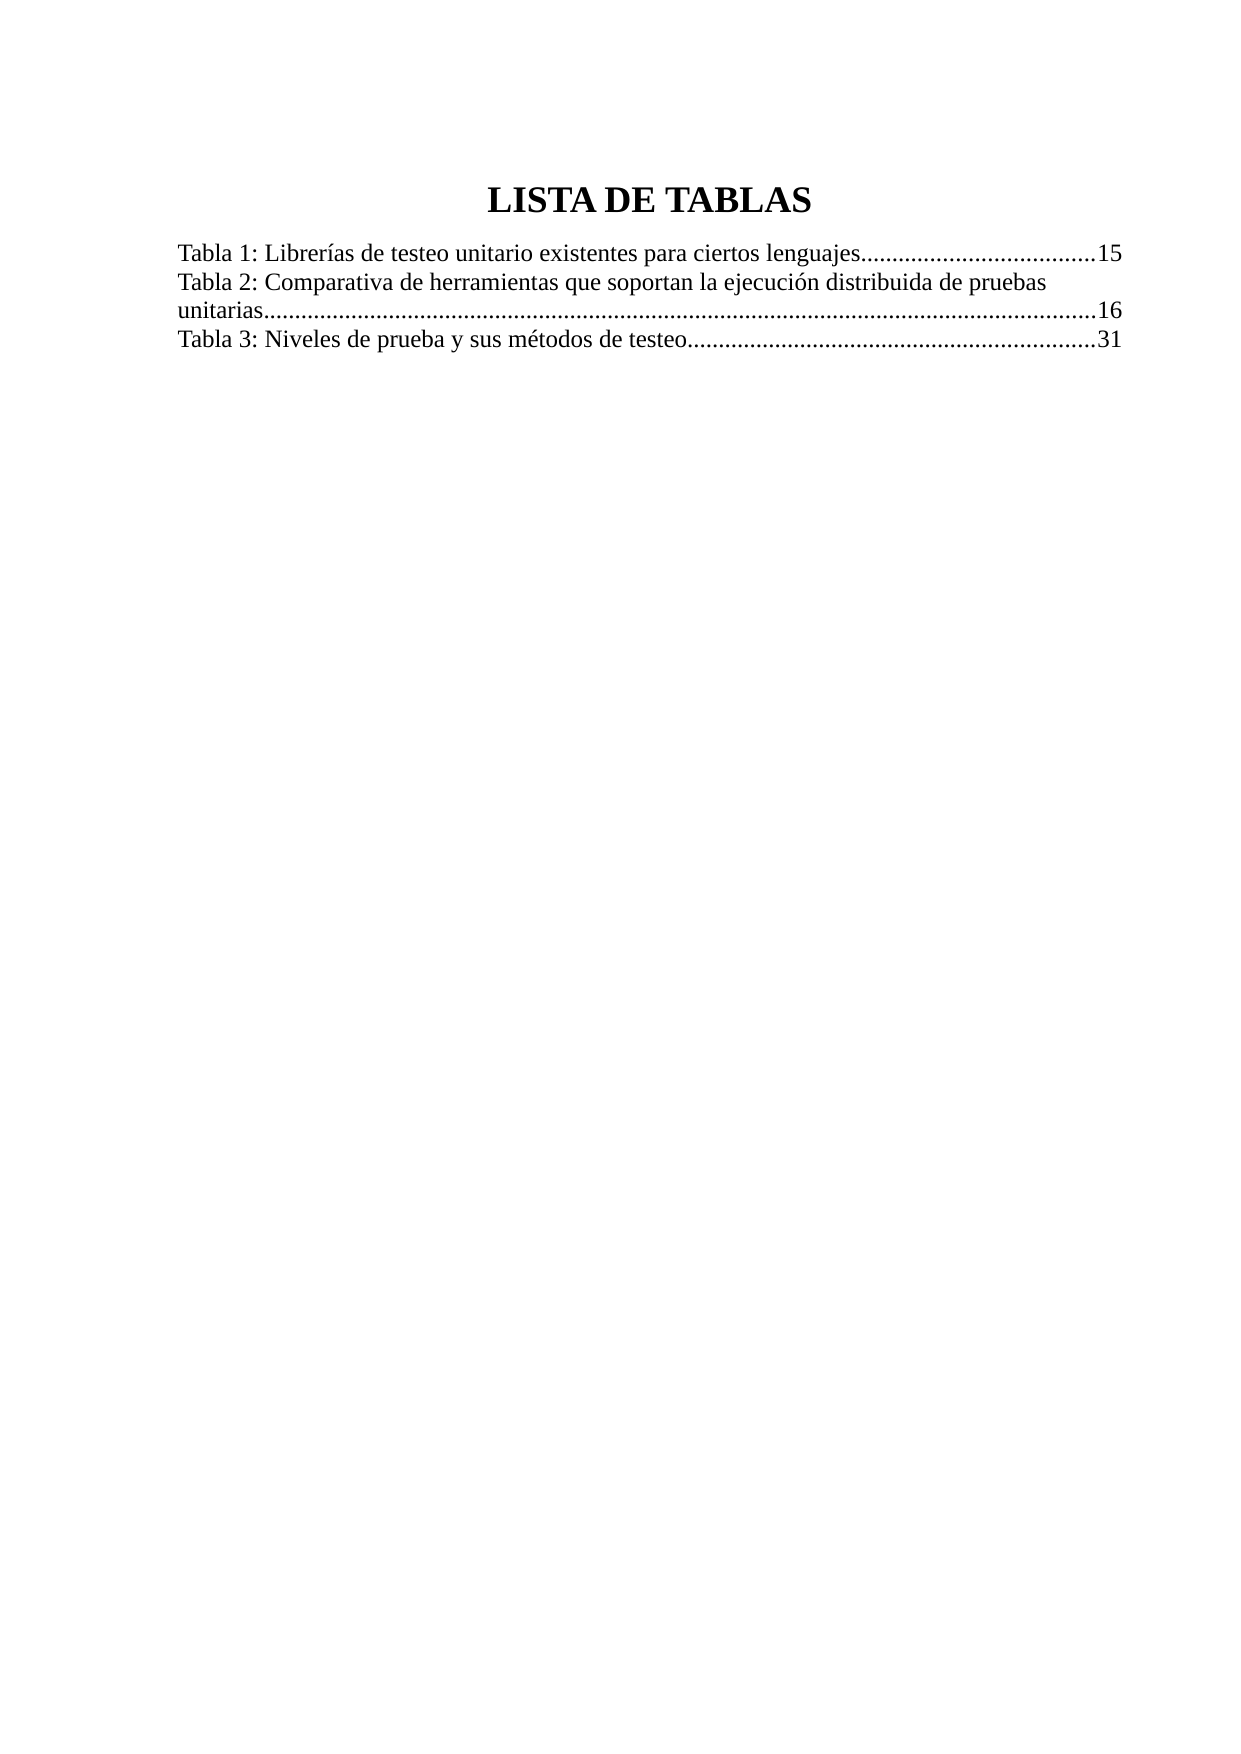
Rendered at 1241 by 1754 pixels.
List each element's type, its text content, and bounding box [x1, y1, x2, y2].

text Tabla 2: Comparativa de herramientas que soportan la ejecución distribuida de pruebas unitarias. 16 [177, 267, 1122, 324]
text Lista de Tablas [177, 177, 1122, 220]
text Tabla 1: Librerías de testeo unitario existentes para ciertos lenguajes. 15 [177, 238, 1122, 267]
text Tabla 3: Niveles de prueba y sus métodos de testeo. 31 [177, 324, 1122, 353]
